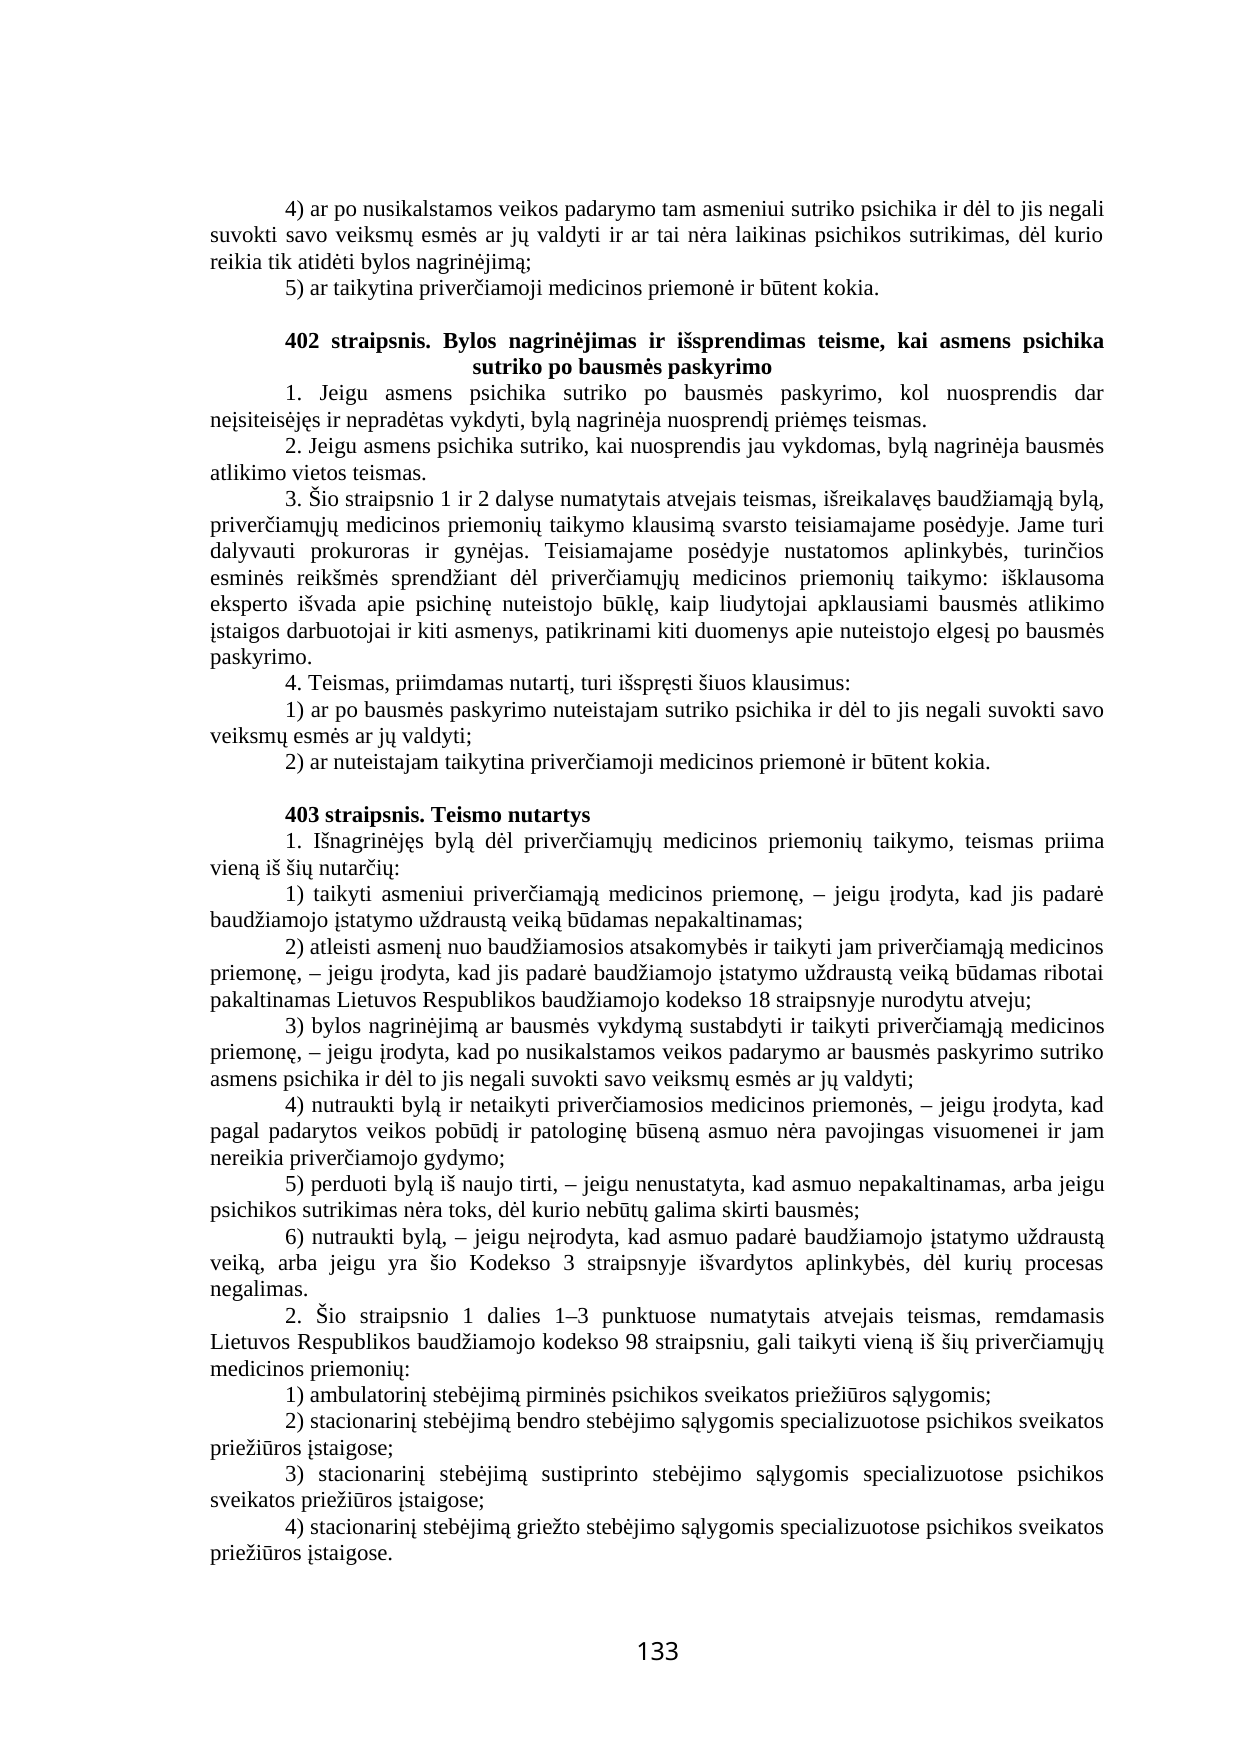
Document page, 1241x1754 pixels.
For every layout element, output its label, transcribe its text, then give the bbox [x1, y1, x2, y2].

text 3. Šio straipsnio 1 ir 2 dalyse numatytais atvejais teismas, išreikalavęs baudžiamąją bylą, priverčiamųjų medicinos priemonių taikymo klausimą svarsto teisiamajame posėdyje. Jame turi dalyvauti prokuroras ir gynėjas. Teisiamajame posėdyje nustatomos aplinkybės, turinčios esminės reikšmės sprendžiant dėl priverčiamųjų medicinos priemonių taikymo: išklausoma eksperto išvada apie psichinę nuteistojo būklę, kaip liudytojai apklausiami bausmės atlikimo įstaigos darbuotojai ir kiti asmenys, patikrinami kiti duomenys apie nuteistojo elgesį po bausmės paskyrimo. [210, 485, 1106, 669]
text 3) bylos nagrinėjimą ar bausmės vykdymą sustabdyti ir taikyti priverčiamąją medicinos priemonę, – jeigu įrodyta, kad po nusikalstamos veikos padarymo ar bausmės paskyrimo sutriko asmens psichika ir dėl to jis negali suvokti savo veiksmų esmės ar jų valdyti; [210, 1012, 1106, 1091]
text 2) ar nuteistajam taikytina priverčiamoji medicinos priemonė ir būtent kokia. [210, 748, 1106, 775]
text 1) ar po bausmės paskyrimo nuteistajam sutriko psichika ir dėl to jis negali suvokti savo veiksmų esmės ar jų valdyti; [210, 696, 1106, 748]
text 5) perduoti bylą iš naujo tirti, – jeigu nenustatyta, kad asmuo nepakaltinamas, arba jeigu psichikos sutrikimas nėra toks, dėl kurio nebūtų galima skirti bausmės; [210, 1170, 1106, 1223]
text 402 straipsnis. Bylos nagrinėjimas ir išsprendimas teisme, kai asmens psichika sutriko po bausmės paskyrimo [285, 327, 1106, 379]
text 4) nutraukti bylą ir netaikyti priverčiamosios medicinos priemonės, – jeigu įrodyta, kad pagal padarytos veikos pobūdį ir patologinę būseną asmuo nėra pavojingas visuomenei ir jam nereikia priverčiamojo gydymo; [210, 1091, 1106, 1170]
text 6) nutraukti bylą, – jeigu neįrodyta, kad asmuo padarė baudžiamojo įstatymo uždraustą veiką, arba jeigu yra šio Kodekso 3 straipsnyje išvardytos aplinkybės, dėl kurių procesas negalimas. [210, 1223, 1106, 1302]
text 2) atleisti asmenį nuo baudžiamosios atsakomybės ir taikyti jam priverčiamąją medicinos priemonę, – jeigu įrodyta, kad jis padarė baudžiamojo įstatymo uždraustą veiką būdamas ribotai pakaltinamas Lietuvos Respublikos baudžiamojo kodekso 18 straipsnyje nurodytu atveju; [210, 933, 1106, 1012]
text 1. Jeigu asmens psichika sutriko po bausmės paskyrimo, kol nuosprendis dar neįsiteisėjęs ir nepradėtas vykdyti, bylą nagrinėja nuosprendį priėmęs teismas. [210, 379, 1106, 432]
text 1. Išnagrinėjęs bylą dėl priverčiamųjų medicinos priemonių taikymo, teismas priima vieną iš šių nutarčių: [210, 827, 1106, 880]
text 1) taikyti asmeniui priverčiamąją medicinos priemonę, – jeigu įrodyta, kad jis padarė baudžiamojo įstatymo uždraustą veiką būdamas nepakaltinamas; [210, 880, 1106, 933]
text 4. Teismas, priimdamas nutartį, turi išspręsti šiuos klausimus: [210, 669, 1106, 696]
text 403 straipsnis. Teismo nutartys [210, 801, 1106, 827]
text 2. Šio straipsnio 1 dalies 1–3 punktuose numatytais atvejais teismas, remdamasis Lietuvos Respublikos baudžiamojo kodekso 98 straipsniu, gali taikyti vieną iš šių priverčiamųjų medicinos priemonių: [210, 1302, 1106, 1381]
text 2. Jeigu asmens psichika sutriko, kai nuosprendis jau vykdomas, bylą nagrinėja bausmės atlikimo vietos teismas. [210, 432, 1106, 485]
text 2) stacionarinį stebėjimą bendro stebėjimo sąlygomis specializuotose psichikos sveikatos priežiūros įstaigose; [210, 1407, 1106, 1460]
text 4) ar po nusikalstamos veikos padarymo tam asmeniui sutriko psichika ir dėl to jis negali suvokti savo veiksmų esmės ar jų valdyti ir ar tai nėra laikinas psichikos sutrikimas, dėl kurio reikia tik atidėti bylos nagrinėjimą; [210, 195, 1106, 274]
text 5) ar taikytina priverčiamoji medicinos priemonė ir būtent kokia. [210, 274, 1106, 300]
text 4) stacionarinį stebėjimą griežto stebėjimo sąlygomis specializuotose psichikos sveikatos priežiūros įstaigose. [210, 1513, 1106, 1565]
text 3) stacionarinį stebėjimą sustiprinto stebėjimo sąlygomis specializuotose psichikos sveikatos priežiūros įstaigose; [210, 1460, 1106, 1513]
text 1) ambulatorinį stebėjimą pirminės psichikos sveikatos priežiūros sąlygomis; [210, 1381, 1106, 1407]
